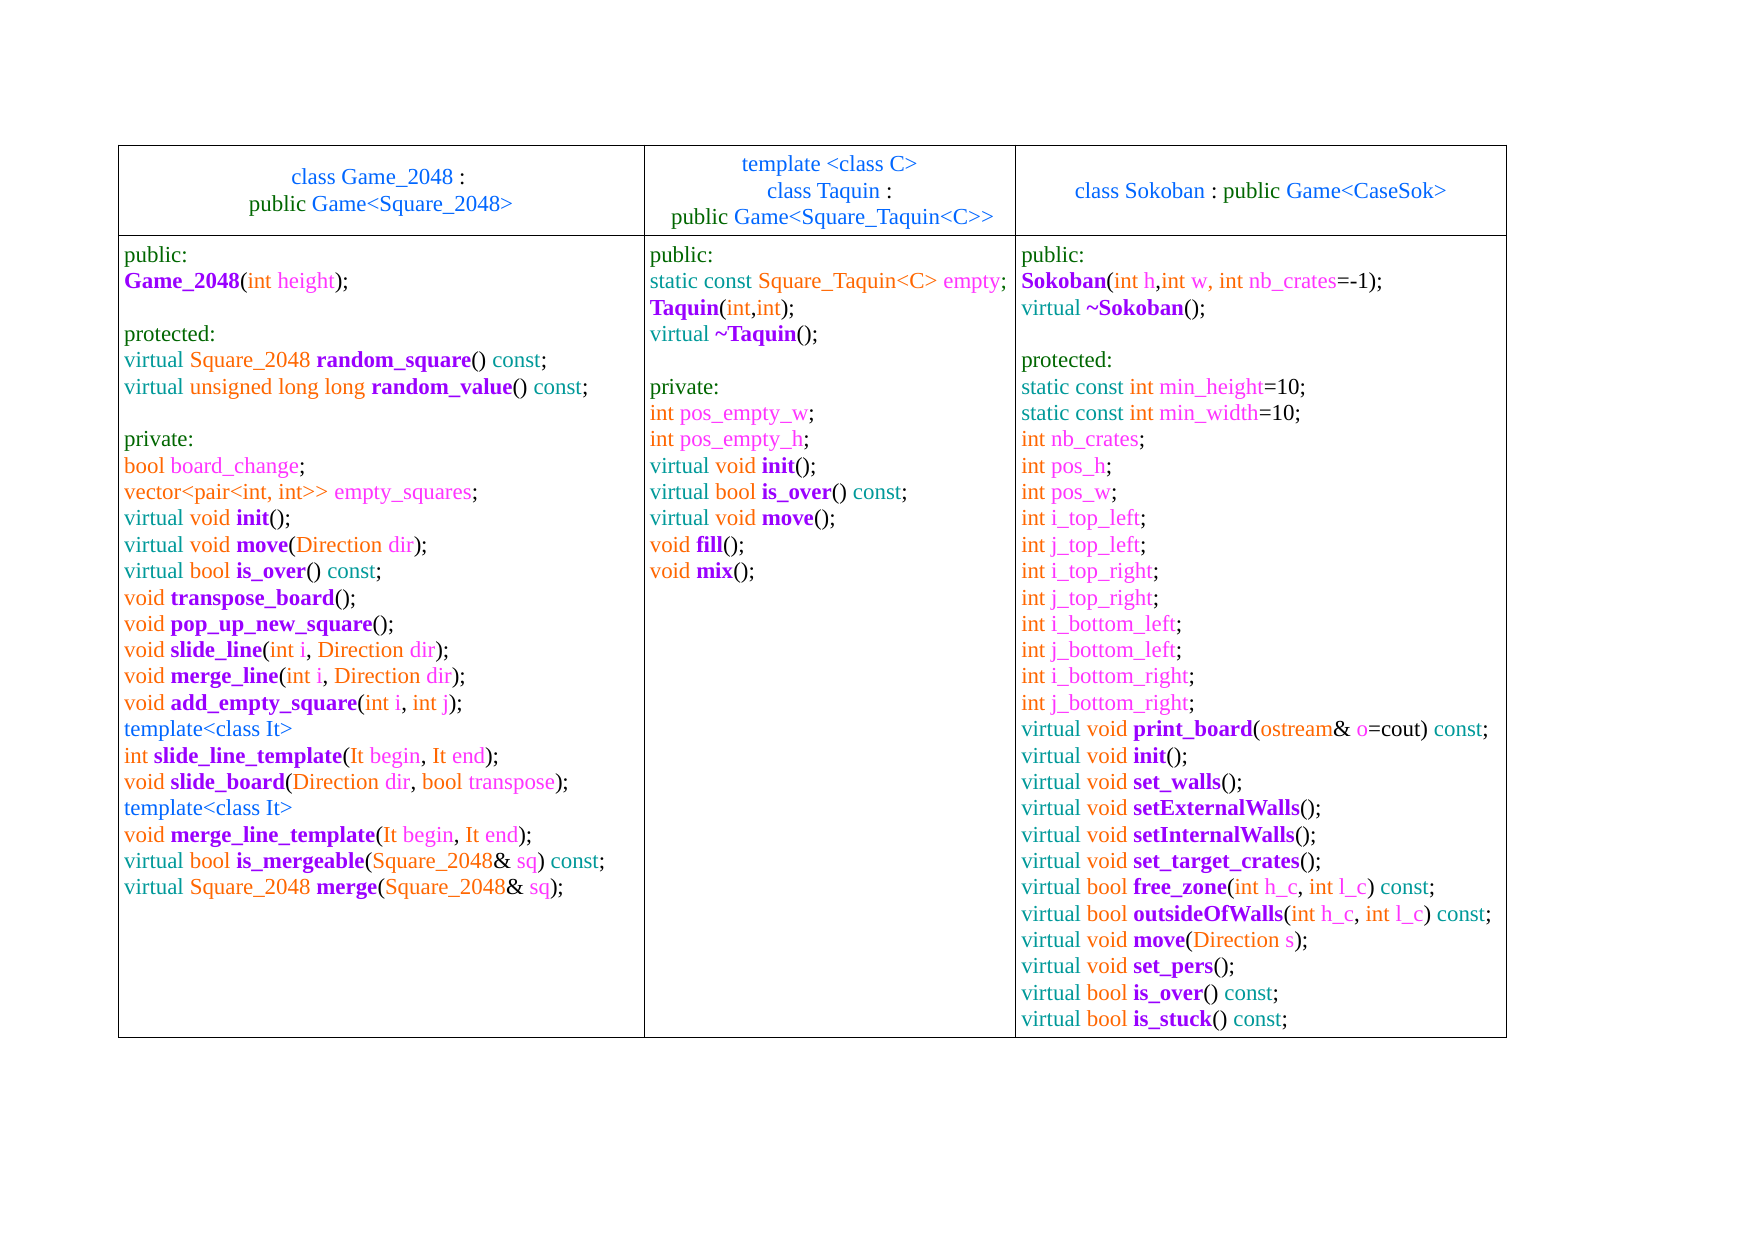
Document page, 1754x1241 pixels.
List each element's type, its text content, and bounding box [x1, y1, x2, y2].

table_cell public: Game_2048(int height); protected: virtual Square_2048 random_square() const; virtual unsigned long long random_value() const; private: bool board_change; vector<pair<int, int>> empty_squares; virtual void init(); virtual void move(Direction dir); virtual bool is_over() const; void transpose_board(); void pop_up_new_square(); void slide_line(int i, Direction dir); void merge_line(int i, Direction dir); void add_empty_square(int i, int j); template<class It> int slide_line_template(It begin, It end); void slide_board(Direction dir, bool transpose); template<class It> void merge_line_template(It begin, It end); virtual bool is_mergeable(Square_2048& sq) const; virtual Square_2048 merge(Square_2048& sq); [119, 236, 644, 1037]
table_cell public: Sokoban(int h,int w, int nb_crates=-1); virtual ~Sokoban(); protected: static const int min_height=10; static const int min_width=10; int nb_crates; int pos_h; int pos_w; int i_top_left; int j_top_left; int i_top_right; int j_top_right; int i_bottom_left; int j_bottom_left; int i_bottom_right; int j_bottom_right; virtual void print_board(ostream& o=cout) const; virtual void init(); virtual void set_walls(); virtual void setExternalWalls(); virtual void setInternalWalls(); virtual void set_target_crates(); virtual bool free_zone(int h_c, int l_c) const; virtual bool outsideOfWalls(int h_c, int l_c) const; virtual void move(Direction s); virtual void set_pers(); virtual bool is_over() const; virtual bool is_stuck() const; [1016, 236, 1506, 1037]
table_header class Sokoban : public Game<CaseSok> [1016, 146, 1506, 235]
table_cell public: static const Square_Taquin<C> empty; Taquin(int,int); virtual ~Taquin(); private: int pos_empty_w; int pos_empty_h; virtual void init(); virtual bool is_over() const; virtual void move(); void fill(); void mix(); [645, 236, 1015, 1037]
table_header class Game_2048 : public Game<Square_2048> [119, 146, 644, 235]
table_header template <class C> class Taquin : public Game<Square_Taquin<C>> [645, 146, 1015, 235]
